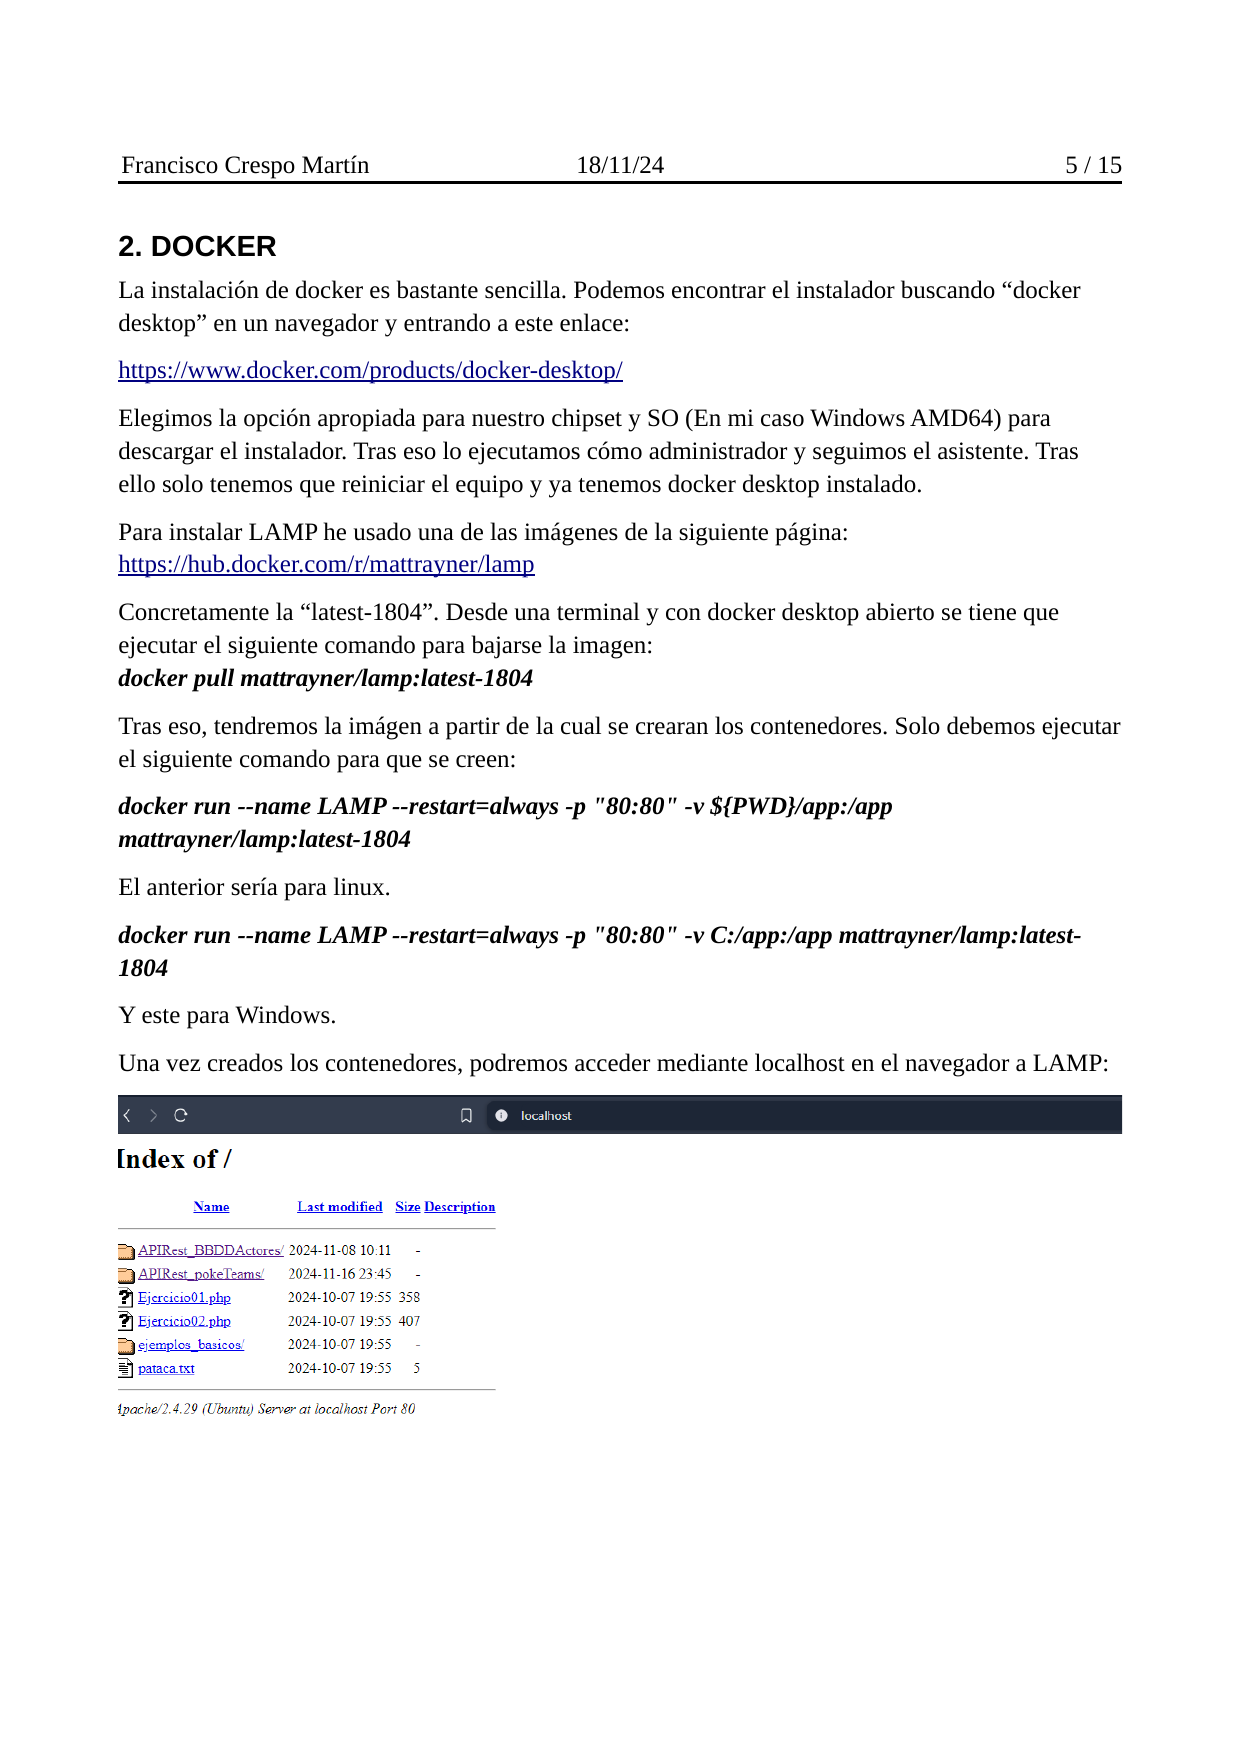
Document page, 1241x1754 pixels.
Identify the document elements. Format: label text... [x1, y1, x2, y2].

text https://www.docker.com/products/docker-desktop/ [118, 355, 1122, 384]
text Elegimos la opción apropiada para nuestro chipset y SO (En mi caso Windows AMD64) para descargar el instalador. Tras eso lo ejecutamos cómo administrador y seguimos el asistente. Tras ello solo tenemos que reiniciar el equipo y ya tenemos docker desktop instalado. [118, 403, 1122, 498]
text docker run --name LAMP --restart=always -p "80:80" -v C:/app:/app mattrayner/lamp:latest-1804 [118, 920, 1122, 981]
text docker run --name LAMP --restart=always -p "80:80" -v ${PWD}/app:/app mattrayner/lamp:latest-1804 [118, 791, 1122, 853]
text Concretamente la “latest-1804”. Desde una terminal y con docker desktop abierto se tiene que ejecutar el siguiente comando para bajarse la imagen: docker pull mattrayner/lamp:latest-1804 [118, 597, 1122, 692]
text Una vez creados los contenedores, podremos acceder mediante localhost en el navegador a LAMP: [118, 1048, 1122, 1077]
picture [118, 1095, 1123, 1452]
text El anterior sería para linux. [118, 872, 1122, 901]
text La instalación de docker es bastante sencilla. Podemos encontrar el instalador buscando “docker desktop” en un navegador y entrando a este enlace: [118, 275, 1122, 336]
text Y este para Windows. [118, 1000, 1122, 1029]
subtitle 2. DOCKER [118, 229, 1122, 262]
text Tras eso, tendremos la imágen a partir de la cual se crearan los contenedores. Solo debemos ejecutar el siguiente comando para que se creen: [118, 711, 1122, 773]
text Para instalar LAMP he usado una de las imágenes de la siguiente página: https://hub.docker.com/r/mattrayner/lamp [118, 517, 1122, 578]
